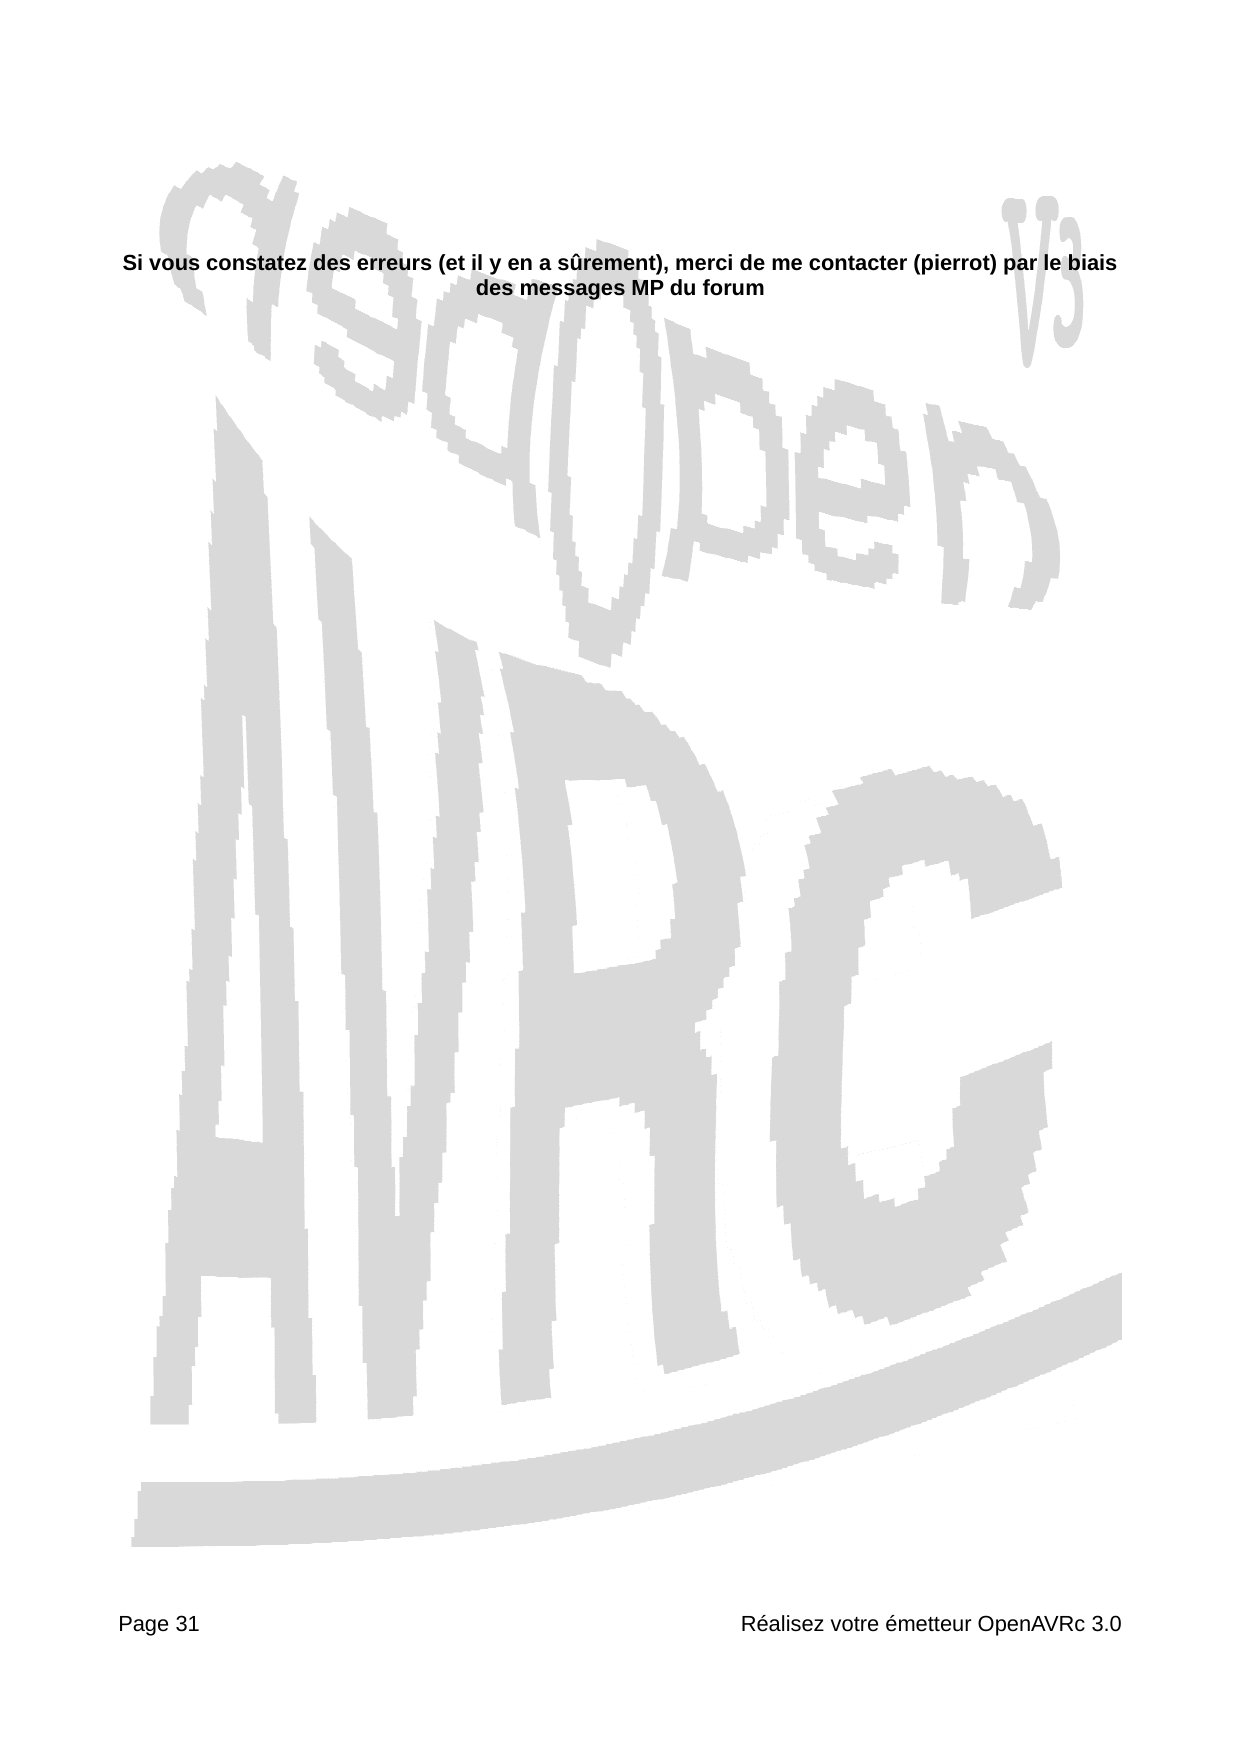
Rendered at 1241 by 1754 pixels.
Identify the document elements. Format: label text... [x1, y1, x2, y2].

text Si vous constatez des erreurs (et il y en a sûrement), merci de me contacter (pierrot) par le biais des messages MP du forum [118, 250, 1122, 300]
